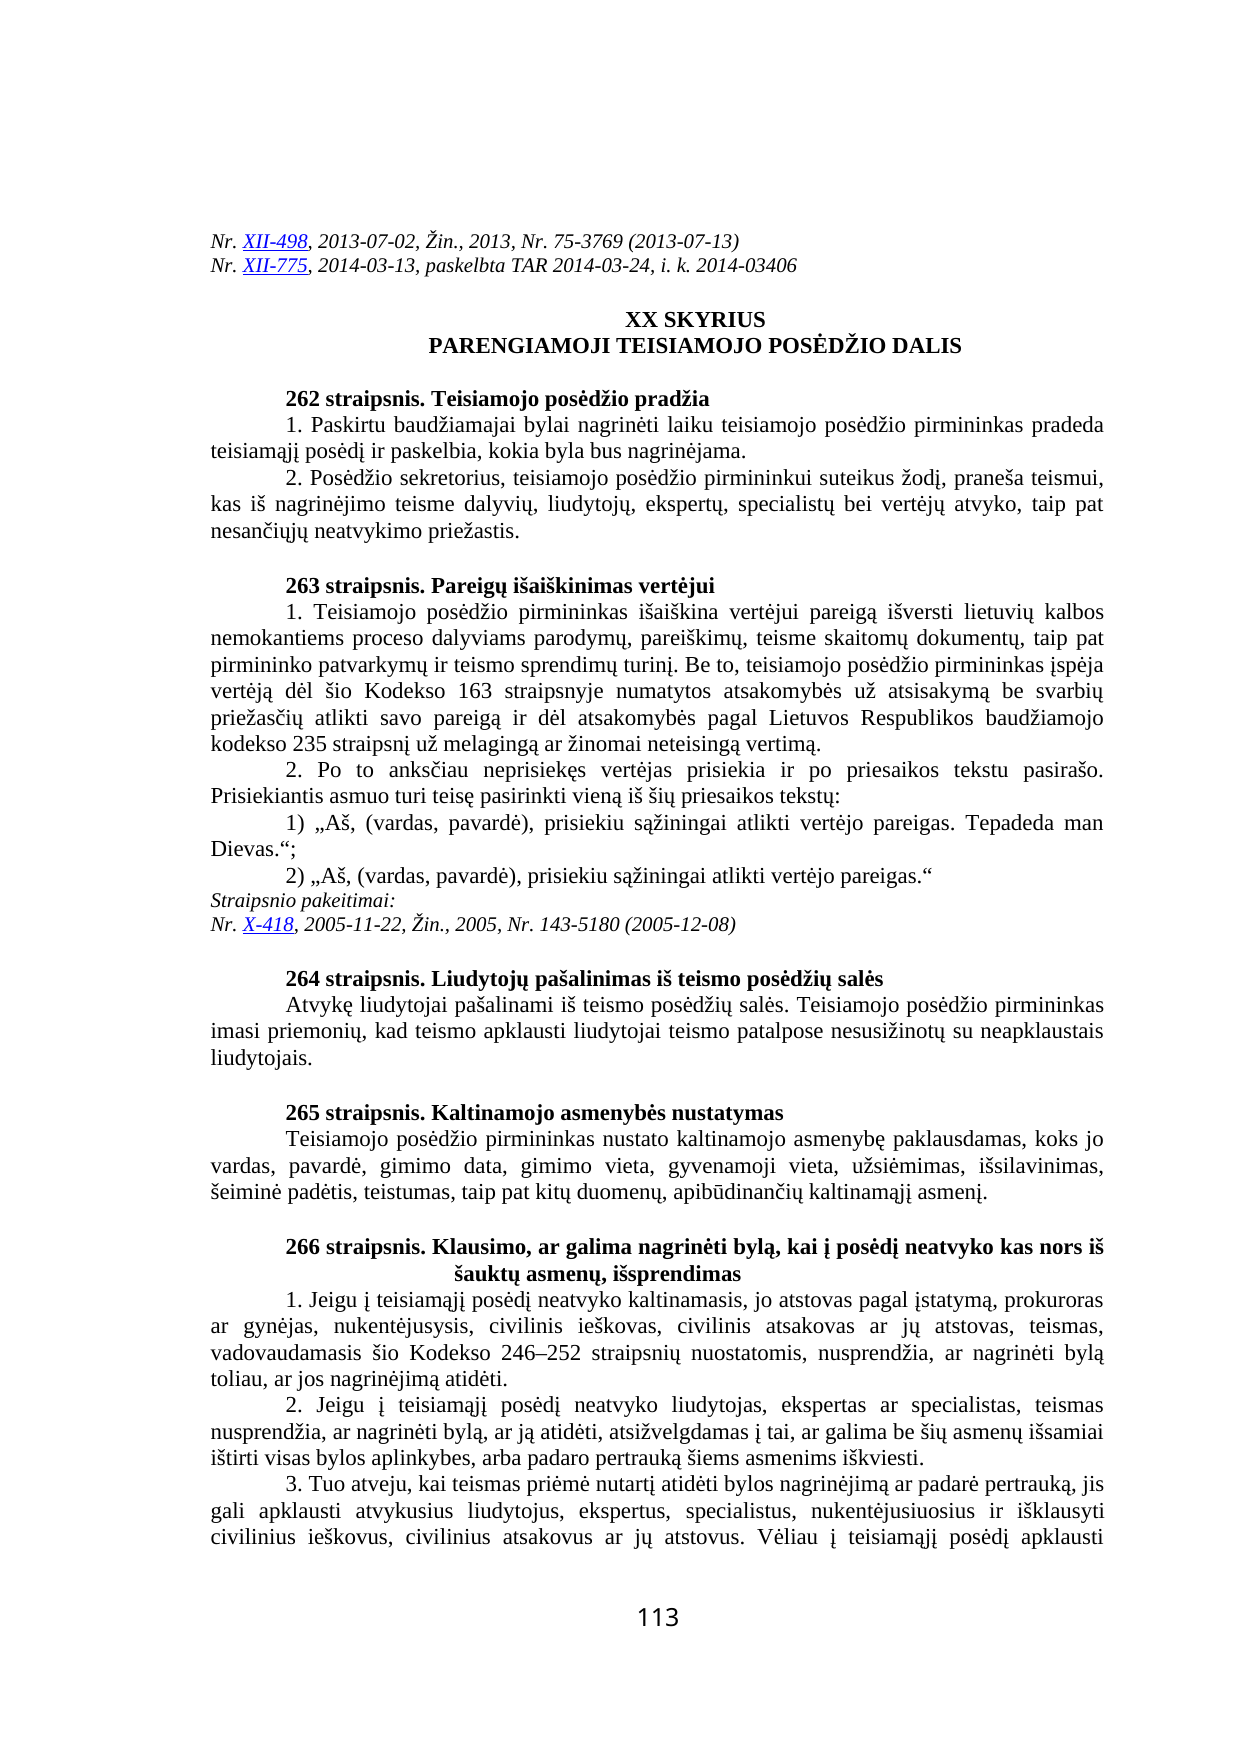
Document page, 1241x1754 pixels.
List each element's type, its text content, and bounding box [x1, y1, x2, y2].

text 262 straipsnis. Teisiamojo posėdžio pradžia [210, 385, 1105, 411]
subtitle XX skyrius [210, 306, 1105, 332]
text 2) „Aš, (vardas, pavardė), prisiekiu sąžiningai atlikti vertėjo pareigas.“ [210, 862, 1105, 888]
text Straipsnio pakeitimai: [210, 888, 1105, 912]
text 263 straipsnis. Pareigų išaiškinimas vertėjui [210, 572, 1105, 598]
text 1. Teisiamojo posėdžio pirmininkas išaiškina vertėjui pareigą išversti lietuvių kalbos nemokantiems proceso dalyviams parodymų, pareiškimų, teisme skaitomų dokumentų, taip pat pirmininko patvarkymų ir teismo sprendimų turinį. Be to, teisiamojo posėdžio pirmininkas įspėja vertėją dėl šio Kodekso 163 straipsnyje numatytos atsakomybės už atsisakymą be svarbių priežasčių atlikti savo pareigą ir dėl atsakomybės pagal Lietuvos Respublikos baudžiamojo kodekso 235 straipsnį už melagingą ar žinomai neteisingą vertimą. [210, 598, 1105, 756]
text 2. Posėdžio sekretorius, teisiamojo posėdžio pirmininkui suteikus žodį, praneša teismui, kas iš nagrinėjimo teisme dalyvių, liudytojų, ekspertų, specialistų bei vertėjų atvyko, taip pat nesančiųjų neatvykimo priežastis. [210, 464, 1105, 543]
text 265 straipsnis. Kaltinamojo asmenybės nustatymas [210, 1099, 1105, 1125]
text 3. Tuo atveju, kai teismas priėmė nutartį atidėti bylos nagrinėjimą ar padarė pertrauką, jis gali apklausti atvykusius liudytojus, ekspertus, specialistus, nukentėjusiuosius ir išklausyti civilinius ieškovus, civilinius atsakovus ar jų atstovus. Vėliau į teisiamąjį posėdį apklausti [210, 1470, 1105, 1549]
text Teisiamojo posėdžio pirmininkas nustato kaltinamojo asmenybę paklausdamas, koks jo vardas, pavardė, gimimo data, gimimo vieta, gyvenamoji vieta, užsiėmimas, išsilavinimas, šeiminė padėtis, teistumas, taip pat kitų duomenų, apibūdinančių kaltinamąjį asmenį. [210, 1125, 1105, 1204]
text Nr. XII-775, 2014-03-13, paskelbta TAR 2014-03-24, i. k. 2014-03406 [210, 253, 1105, 277]
text 266 straipsnis. Klausimo, ar galima nagrinėti bylą, kai į posėdį neatvyko kas nors iš šauktų asmenų, išsprendimas [285, 1233, 1105, 1286]
text 1. Paskirtu baudžiamajai bylai nagrinėti laiku teisiamojo posėdžio pirmininkas pradeda teisiamąjį posėdį ir paskelbia, kokia byla bus nagrinėjama. [210, 411, 1105, 464]
text Nr. XII-498, 2013-07-02, Žin., 2013, Nr. 75-3769 (2013-07-13) [210, 229, 1105, 253]
text 2. Po to anksčiau neprisiekęs vertėjas prisiekia ir po priesaikos tekstu pasirašo. Prisiekiantis asmuo turi teisę pasirinkti vieną iš šių priesaikos tekstų: [210, 756, 1105, 809]
text 2. Jeigu į teisiamąjį posėdį neatvyko liudytojas, ekspertas ar specialistas, teismas nusprendžia, ar nagrinėti bylą, ar ją atidėti, atsižvelgdamas į tai, ar galima be šių asmenų išsamiai ištirti visas bylos aplinkybes, arba padaro pertrauką šiems asmenims iškviesti. [210, 1391, 1105, 1470]
text 1. Jeigu į teisiamąjį posėdį neatvyko kaltinamasis, jo atstovas pagal įstatymą, prokuroras ar gynėjas, nukentėjusysis, civilinis ieškovas, civilinis atsakovas ar jų atstovas, teismas, vadovaudamasis šio Kodekso 246–252 straipsnių nuostatomis, nusprendžia, ar nagrinėti bylą toliau, ar jos nagrinėjimą atidėti. [210, 1286, 1105, 1391]
text 1) „Aš, (vardas, pavardė), prisiekiu sąžiningai atlikti vertėjo pareigas. Tepadeda man Dievas.“; [210, 809, 1105, 862]
text Parengiamoji teisiamojo posėdžio dalis [210, 332, 1105, 358]
text Atvykę liudytojai pašalinami iš teismo posėdžių salės. Teisiamojo posėdžio pirmininkas imasi priemonių, kad teismo apklausti liudytojai teismo patalpose nesusižinotų su neapklaustais liudytojais. [210, 991, 1105, 1070]
text 264 straipsnis. Liudytojų pašalinimas iš teismo posėdžių salės [210, 965, 1105, 991]
text Nr. X-418, 2005-11-22, Žin., 2005, Nr. 143-5180 (2005-12-08) [210, 912, 1105, 936]
